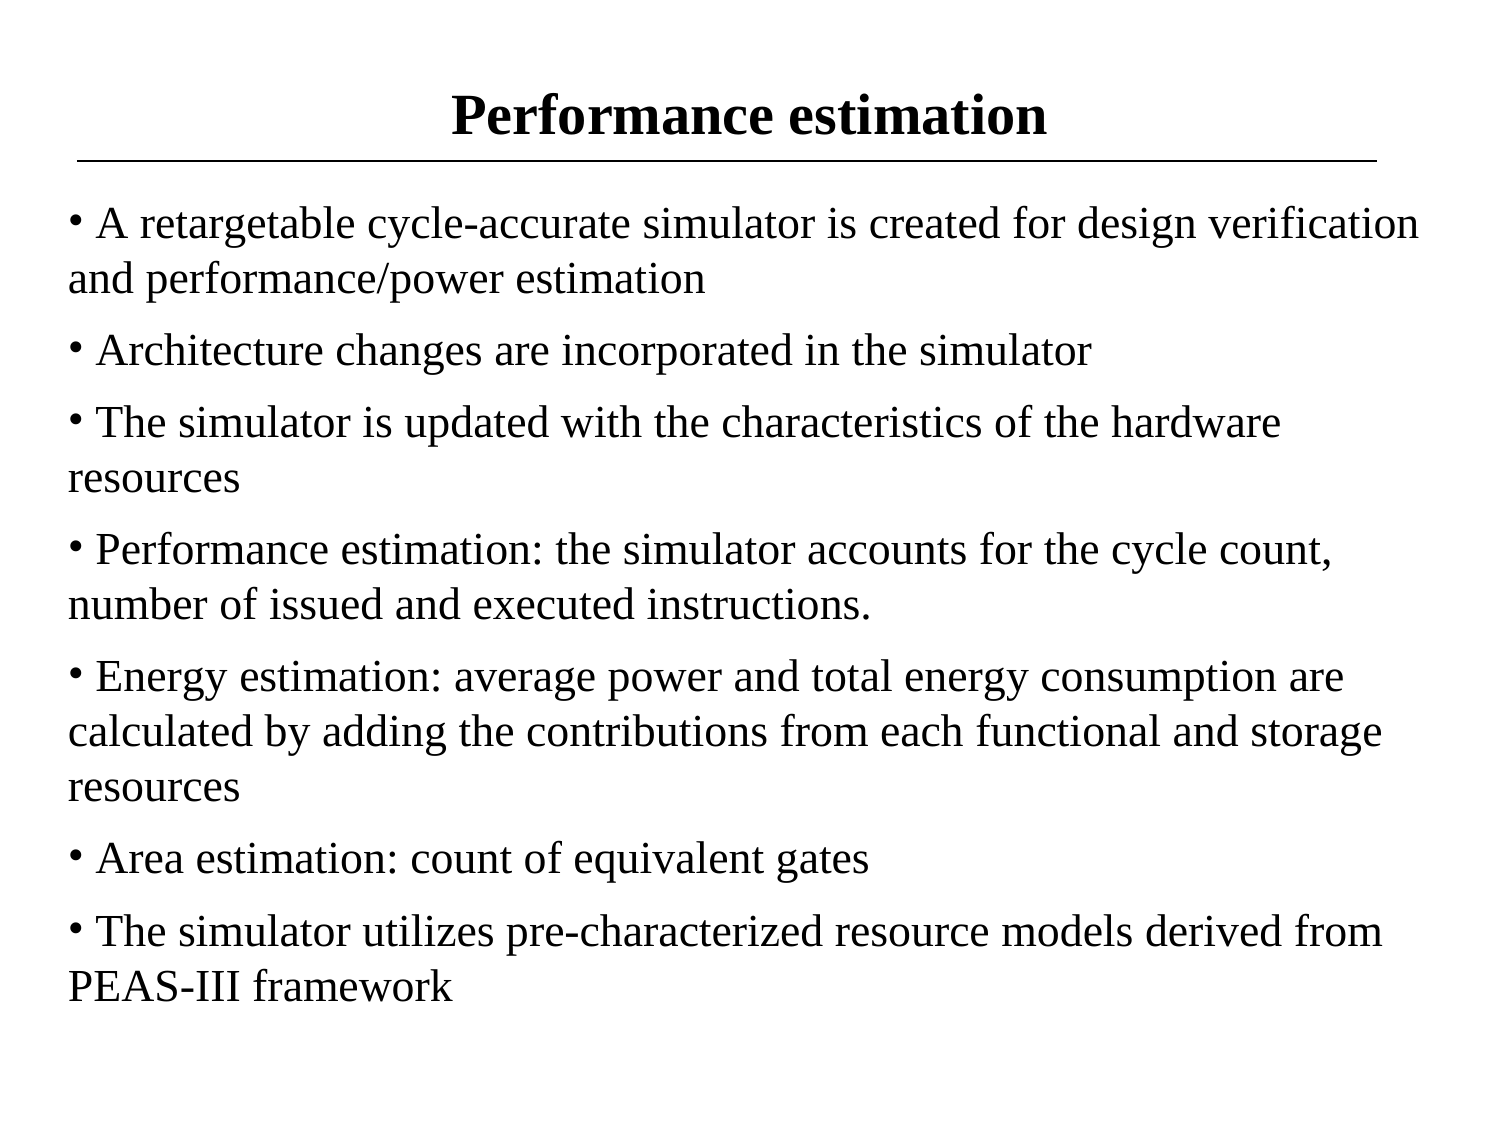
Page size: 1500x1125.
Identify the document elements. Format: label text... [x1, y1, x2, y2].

text_box A retargetable cycle-accurate simulator is created for design verification and performance/power estimation Architecture changes are incorporated in the simulator The simulator is updated with the characteristics of the hardware resources Performance estimation: the simulator accounts for the cycle count, number of issued and executed instructions. Energy estimation: average power and total energy consumption are calculated by adding the contributions from each functional and storage resources Area estimation: count of equivalent gates The simulator utilizes pre-characterized resource models derived from PEAS-III framework [53, 184, 1463, 1018]
title Performance estimation [112, 54, 1388, 168]
